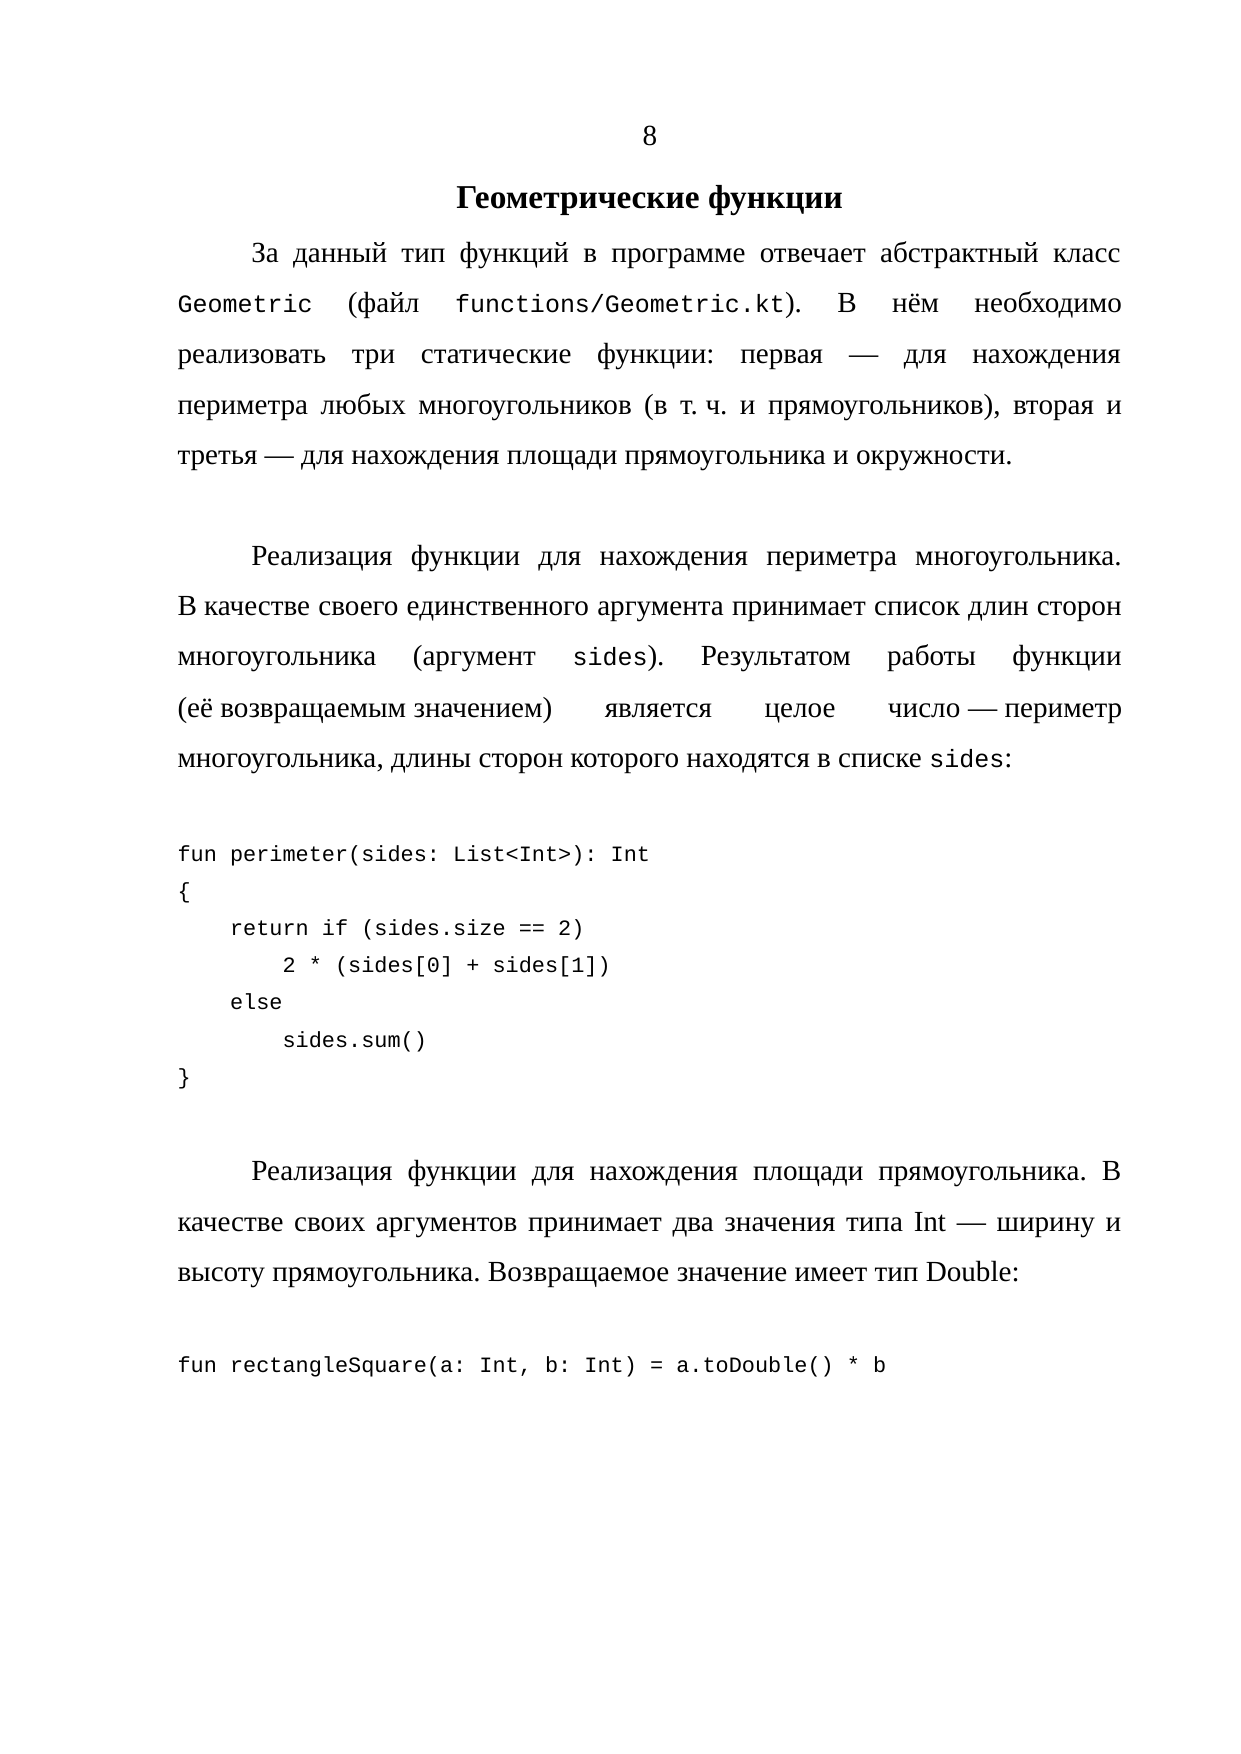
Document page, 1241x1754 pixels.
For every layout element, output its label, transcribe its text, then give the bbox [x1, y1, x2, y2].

text fun perimeter(sides: List<Int>): Int [177, 843, 1122, 868]
text За данный тип функций в программе отвечает абстрактный класс Geometric (файл functions/Geometric.kt). В нём необходимо реализовать три статические функции: первая — для нахождения периметра любых многоугольников (в т. ч. и прямоугольников), вторая и третья — для нахождения площади прямоугольника и окружности. [177, 235, 1122, 471]
text return if (sides.size == 2) [177, 917, 1122, 942]
text sides.sum() [177, 1029, 1122, 1053]
text Реализация функции для нахождения периметра многоугольника. В качестве своего единственного аргумента принимает список длин сторон многоугольника (аргумент sides). Результатом работы функции (её возвращаемым значением) является целое число — периметр многоугольника, длины сторон которого находятся в списке sides: [177, 538, 1122, 775]
text Реализация функции для нахождения площади прямоугольника. В качестве своих аргументов принимает два значения типа Int — ширину и высоту прямоугольника. Возвращаемое значение имеет тип Double: [177, 1153, 1122, 1288]
text } [177, 1066, 1122, 1091]
text 2 * (sides[0] + sides[1]) [177, 954, 1122, 979]
text fun rectangleSquare(a: Int, b: Int) = a.toDouble() * b [177, 1355, 1122, 1379]
subtitle Геометрические функции [177, 177, 1122, 216]
text else [177, 992, 1122, 1016]
text { [177, 880, 1122, 905]
